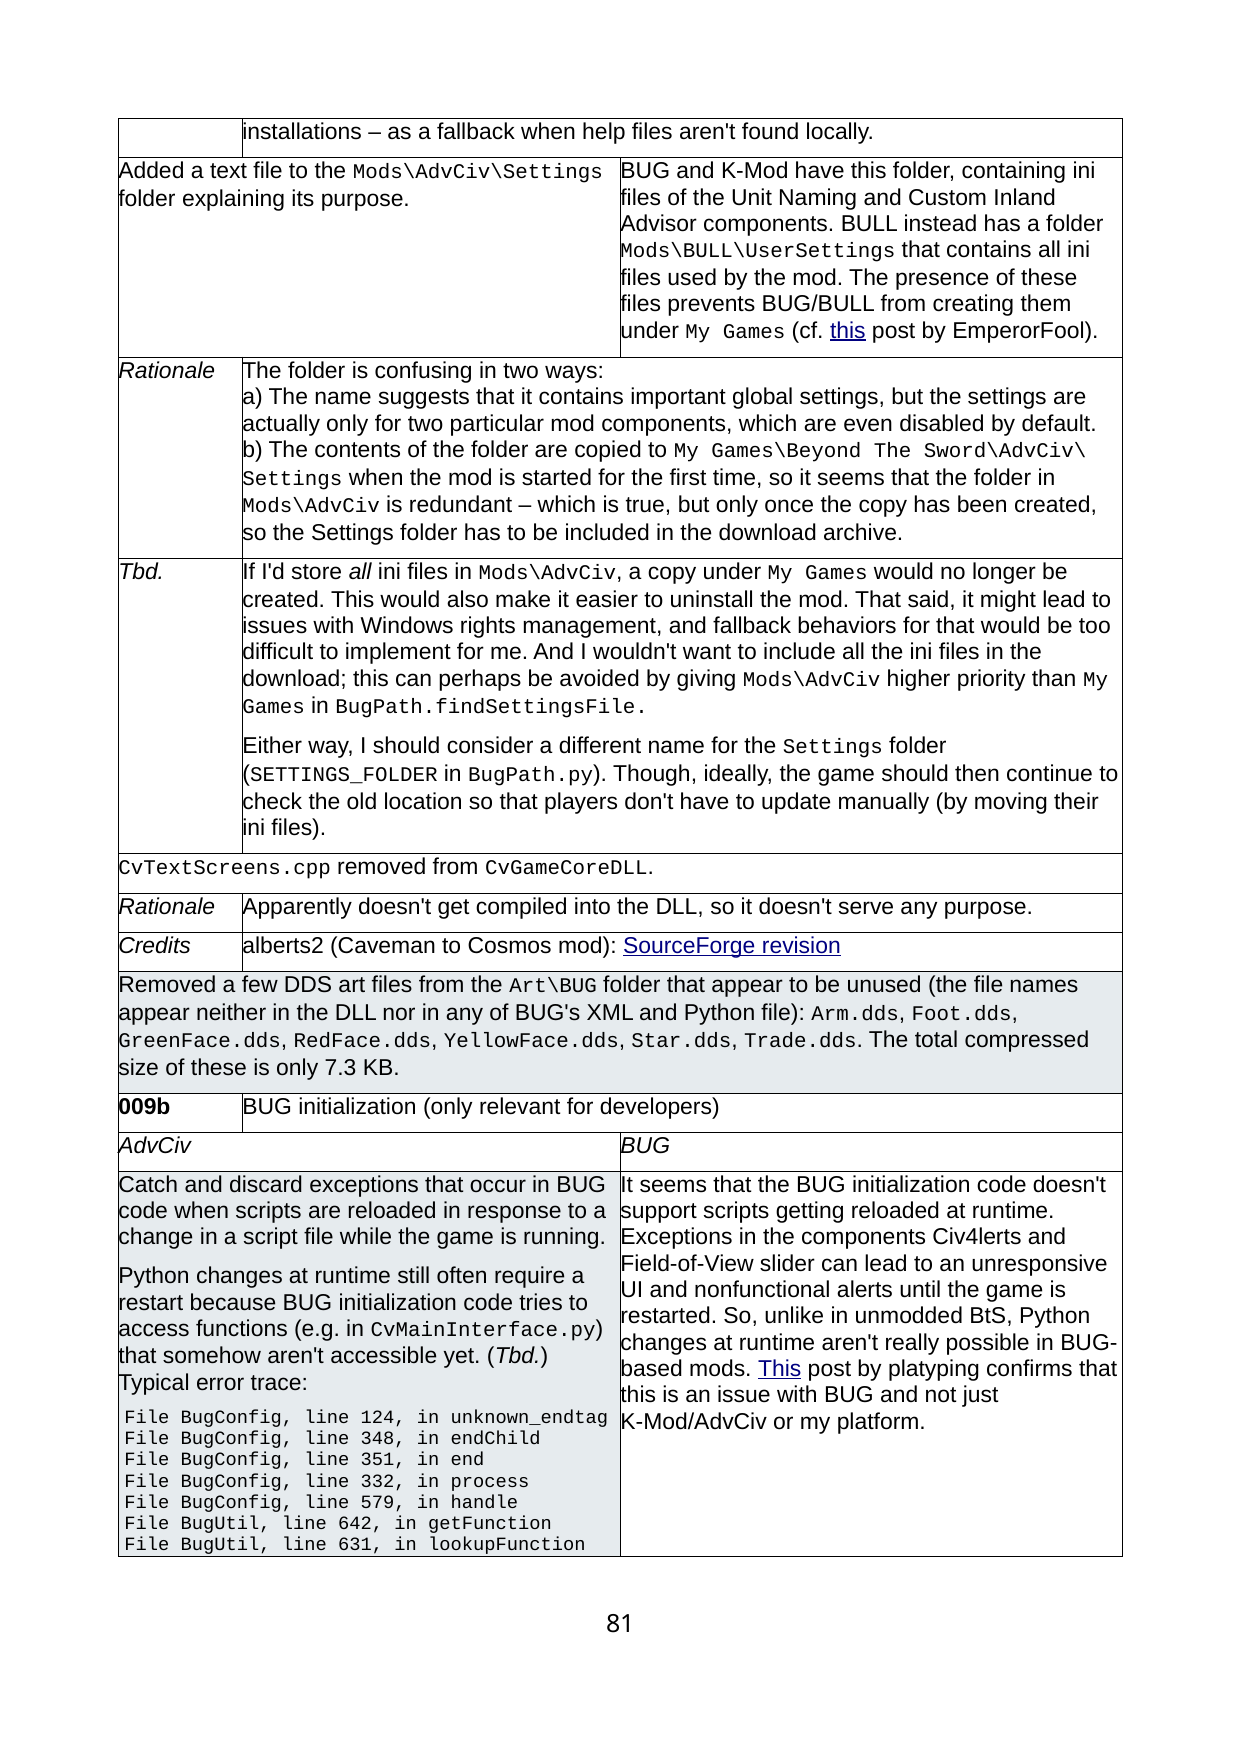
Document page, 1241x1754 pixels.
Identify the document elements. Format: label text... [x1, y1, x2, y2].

table_cell Added a text file to the Mods\AdvCiv\Settings folder explaining its purpose. [119, 158, 620, 357]
table_cell The folder is confusing in two ways: a) The name suggests that it contains important global settings, but the settings are actually only for two particular mod components, which are even disabled by default. b) The contents of the folder are copied to My Games\Beyond The Sword\AdvCiv\Settings when the mod is started for the first time, so it seems that the folder in Mods\AdvCiv is redundant – which is true, but only once the copy has been created, so the Settings folder has to be included in the download archive. [243, 358, 1122, 558]
table_cell If I'd store all ini files in Mods\AdvCiv, a copy under My Games would no longer be created. This would also make it easier to uninstall the mod. That said, it might lead to issues with Windows rights management, and fallback behaviors for that would be too difficult to implement for me. And I wouldn't want to include all the ini files in the download; this can perhaps be avoided by giving Mods\AdvCiv higher priority than My Games in BugPath.findSettingsFile. Either way, I should consider a different name for the Settings folder (SETTINGS_FOLDER in BugPath.py). Though, ideally, the game should then continue to check the old location so that players don't have to update manually (by moving their ini files). [243, 559, 1122, 853]
table_cell installations – as a fallback when help files aren't found locally. [243, 119, 1122, 157]
table_cell Removed a few DDS art files from the Art\BUG folder that appear to be unused (the file names appear neither in the DLL nor in any of BUG's XML and Python file): Arm.dds, Foot.dds, GreenFace.dds, RedFace.dds, YellowFace.dds, Star.dds, Trade.dds. The total compressed size of these is only 7.3 KB. [119, 972, 1122, 1093]
table_cell Rationale [119, 358, 242, 558]
table_cell Catch and discard exceptions that occur in BUG code when scripts are reloaded in response to a change in a script file while the game is running. Python changes at runtime still often require a restart because BUG initialization code tries to access functions (e.g. in CvMainInterface.py) that somehow aren't accessible yet. (Tbd.) Typical error trace: File BugConfig, line 124, in unknown_endtag File BugConfig, line 348, in endChild File BugConfig, line 351, in end File BugConfig, line 332, in process File BugConfig, line 579, in handle File BugUtil, line 642, in getFunction File BugUtil, line 631, in lookupFunction [119, 1172, 620, 1556]
table_cell 009b [119, 1094, 242, 1132]
table_cell It seems that the BUG initialization code doesn't support scripts getting reloaded at runtime. Exceptions in the components Civ4lerts and Field-of-View slider can lead to an unresponsive UI and nonfunctional alerts until the game is restarted. So, unlike in unmodded BtS, Python changes at runtime aren't really possible in BUG-based mods. This post by platyping confirms that this is an issue with BUG and not just K-Mod/AdvCiv or my platform. [621, 1172, 1122, 1556]
table_cell BUG initialization (only relevant for developers) [243, 1094, 1122, 1132]
table_cell alberts2 (Caveman to Cosmos mod): SourceForge revision [243, 933, 1122, 971]
table_cell Rationale [119, 894, 242, 932]
table_cell BUG and K-Mod have this folder, containing ini files of the Unit Naming and Custom Inland Advisor components. BULL instead has a folder Mods\BULL\UserSettings that contains all ini files used by the mod. The presence of these files prevents BUG/BULL from creating them under My Games (cf. this post by EmperorFool). [621, 158, 1122, 357]
table_cell Tbd. [119, 559, 242, 853]
table_cell Credits [119, 933, 242, 971]
table_cell [119, 119, 242, 157]
table_cell CvTextScreens.cpp removed from CvGameCoreDLL. [119, 854, 1122, 893]
table_cell AdvCiv [119, 1133, 620, 1171]
table_cell BUG [621, 1133, 1122, 1171]
table_cell Apparently doesn't get compiled into the DLL, so it doesn't serve any purpose. [243, 894, 1122, 932]
